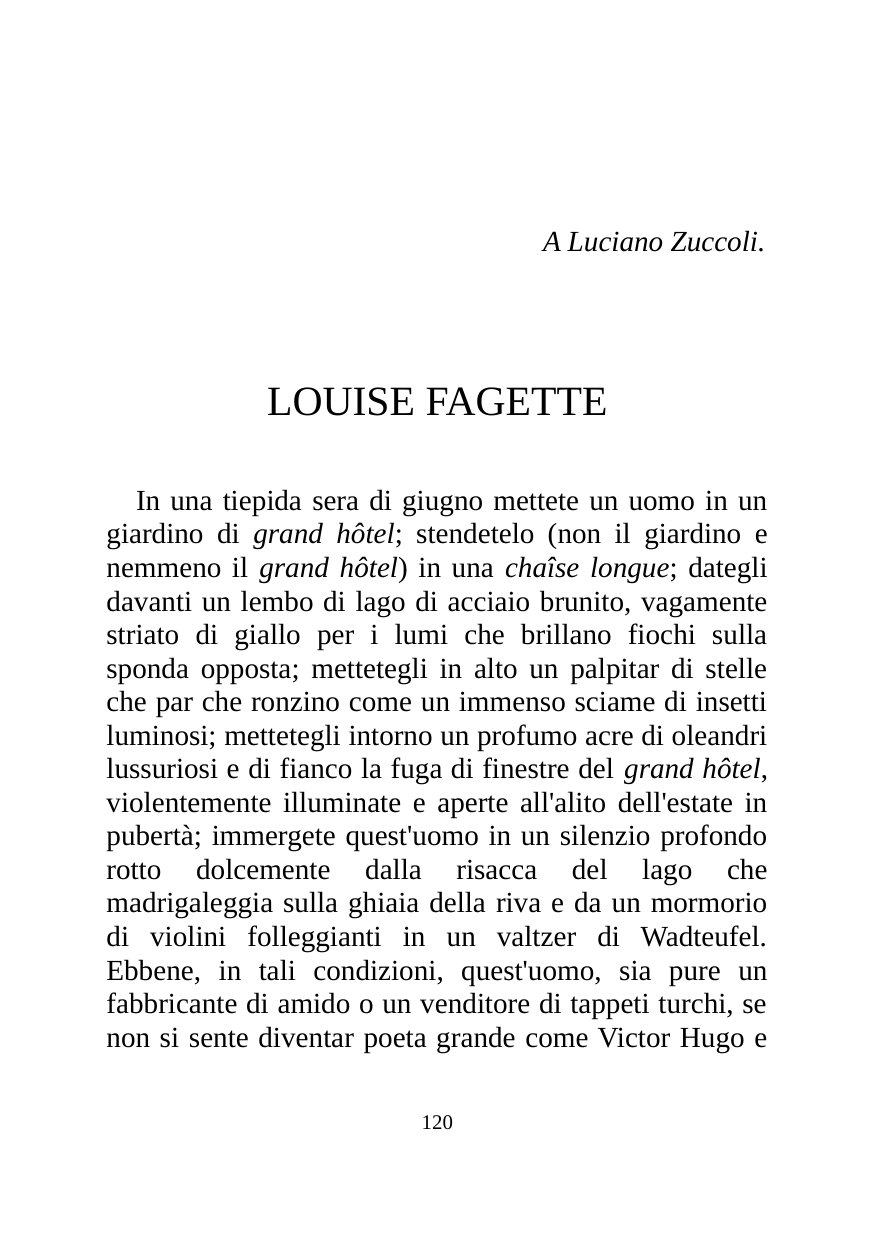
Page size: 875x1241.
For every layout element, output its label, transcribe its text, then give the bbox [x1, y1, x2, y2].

text A Luciano Zuccoli. [106, 224, 768, 258]
text In una tiepida sera di giugno mettete un uomo in un giardino di grand hôtel; stendetelo (non il giardino e nemmeno il grand hôtel) in una chaîse longue; dategli davanti un lembo di lago di acciaio brunito, vagamente striato di giallo per i lumi che brillano fiochi sulla sponda opposta; mettetegli in alto un palpitar di stelle che par che ronzino come un immenso sciame di insetti luminosi; mettetegli intorno un profumo acre di oleandri lussuriosi e di fianco la fuga di finestre del grand hôtel, violentemente illuminate e aperte all'alito dell'estate in pubertà; immergete quest'uomo in un silenzio profondo rotto dolcemente dalla risacca del lago che madrigaleggia sulla ghiaia della riva e da un mormorio di violini folleggianti in un valtzer di Wadteufel. Ebbene, in tali condizioni, quest'uomo, sia pure un fabbricante di amido o un venditore di tappeti turchi, se non si sente diventar poeta grande come Victor Hugo e [106, 483, 768, 1053]
text LOUISE FAGETTE [106, 376, 768, 424]
